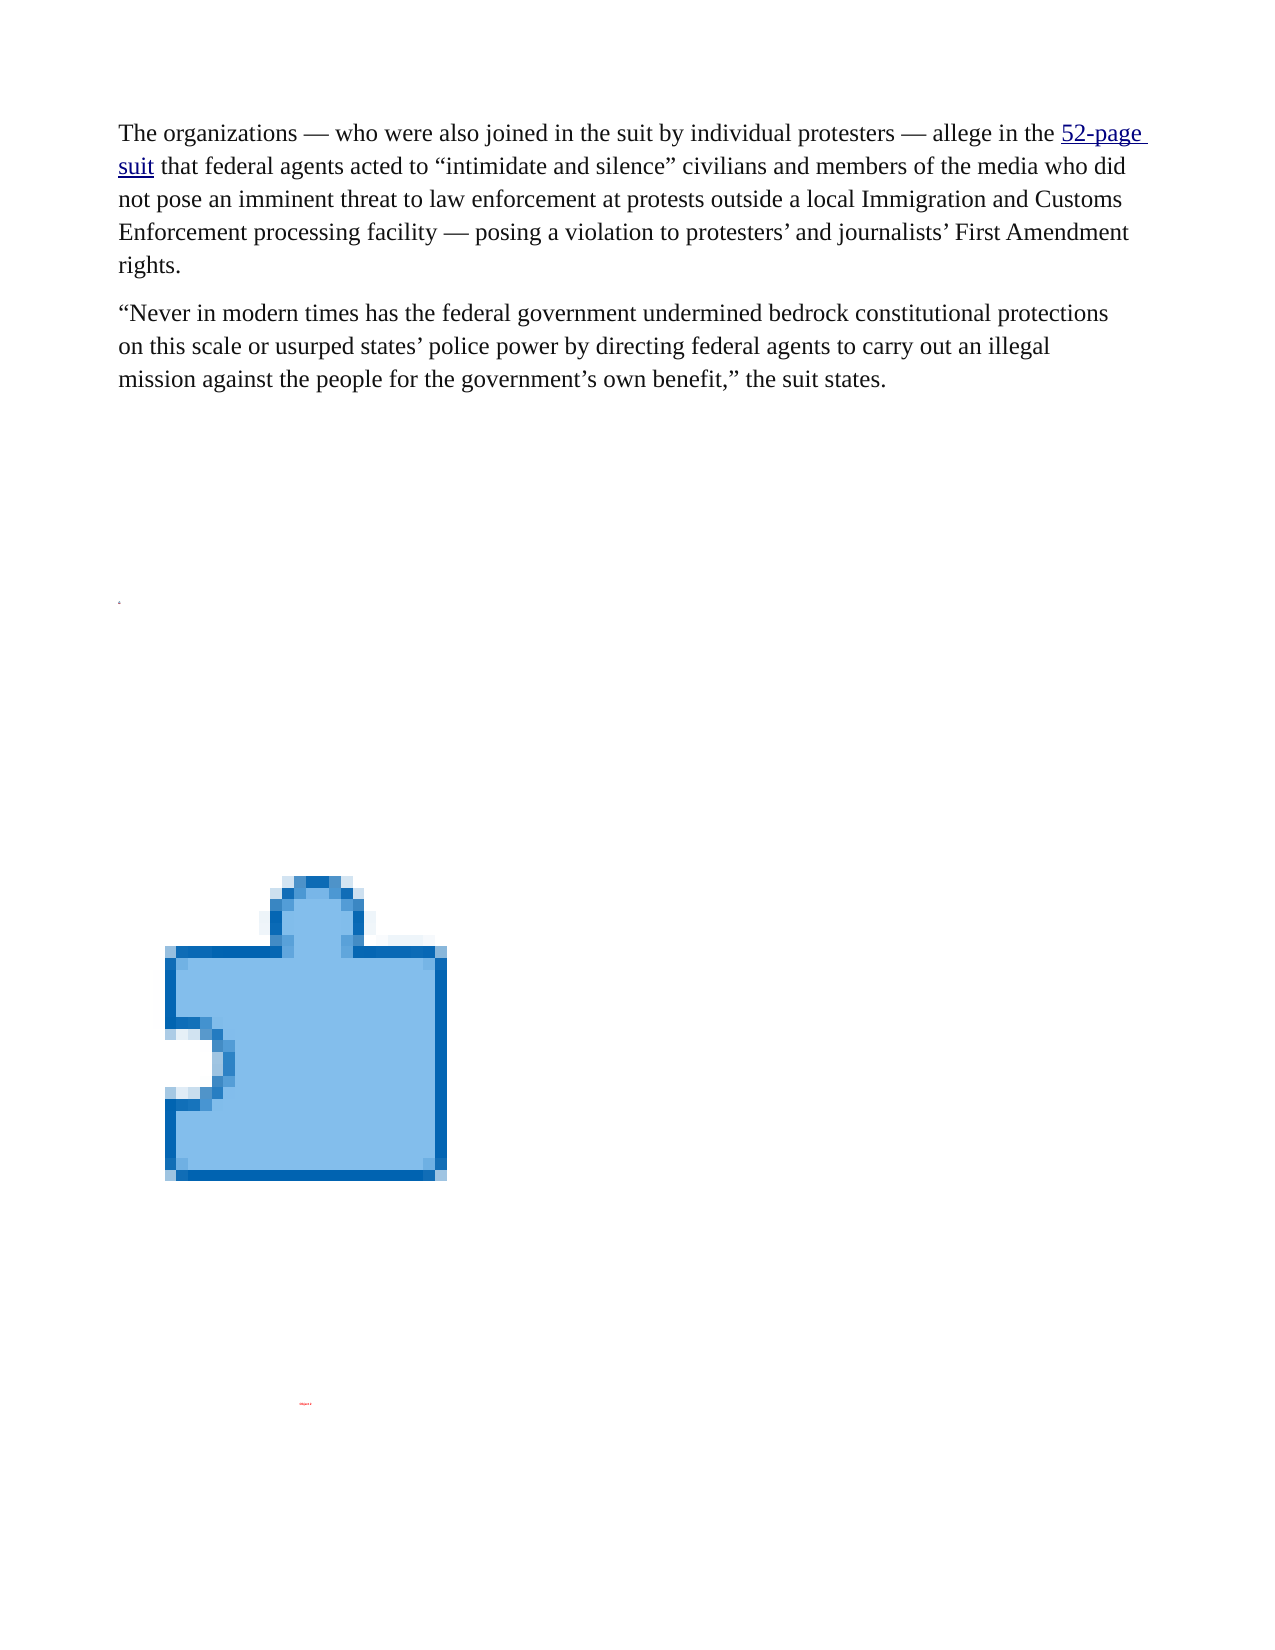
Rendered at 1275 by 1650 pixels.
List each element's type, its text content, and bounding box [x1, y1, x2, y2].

text The organizations — who were also joined in the suit by individual protesters — allege in the 52-page suit that federal agents acted to “intimidate and silence” civilians and members of the media who did not pose an imminent threat to law enforcement at protests outside a local Immigration and Customs Enforcement processing facility — posing a violation to protesters’ and journalists’ First Amendment rights. [118, 118, 1157, 279]
text “Never in modern times has the federal government undermined bedrock constitutional protections on this scale or usurped states’ police power by directing federal agents to carry out an illegal mission against the people for the government’s own benefit,” the suit states. [118, 298, 1117, 393]
